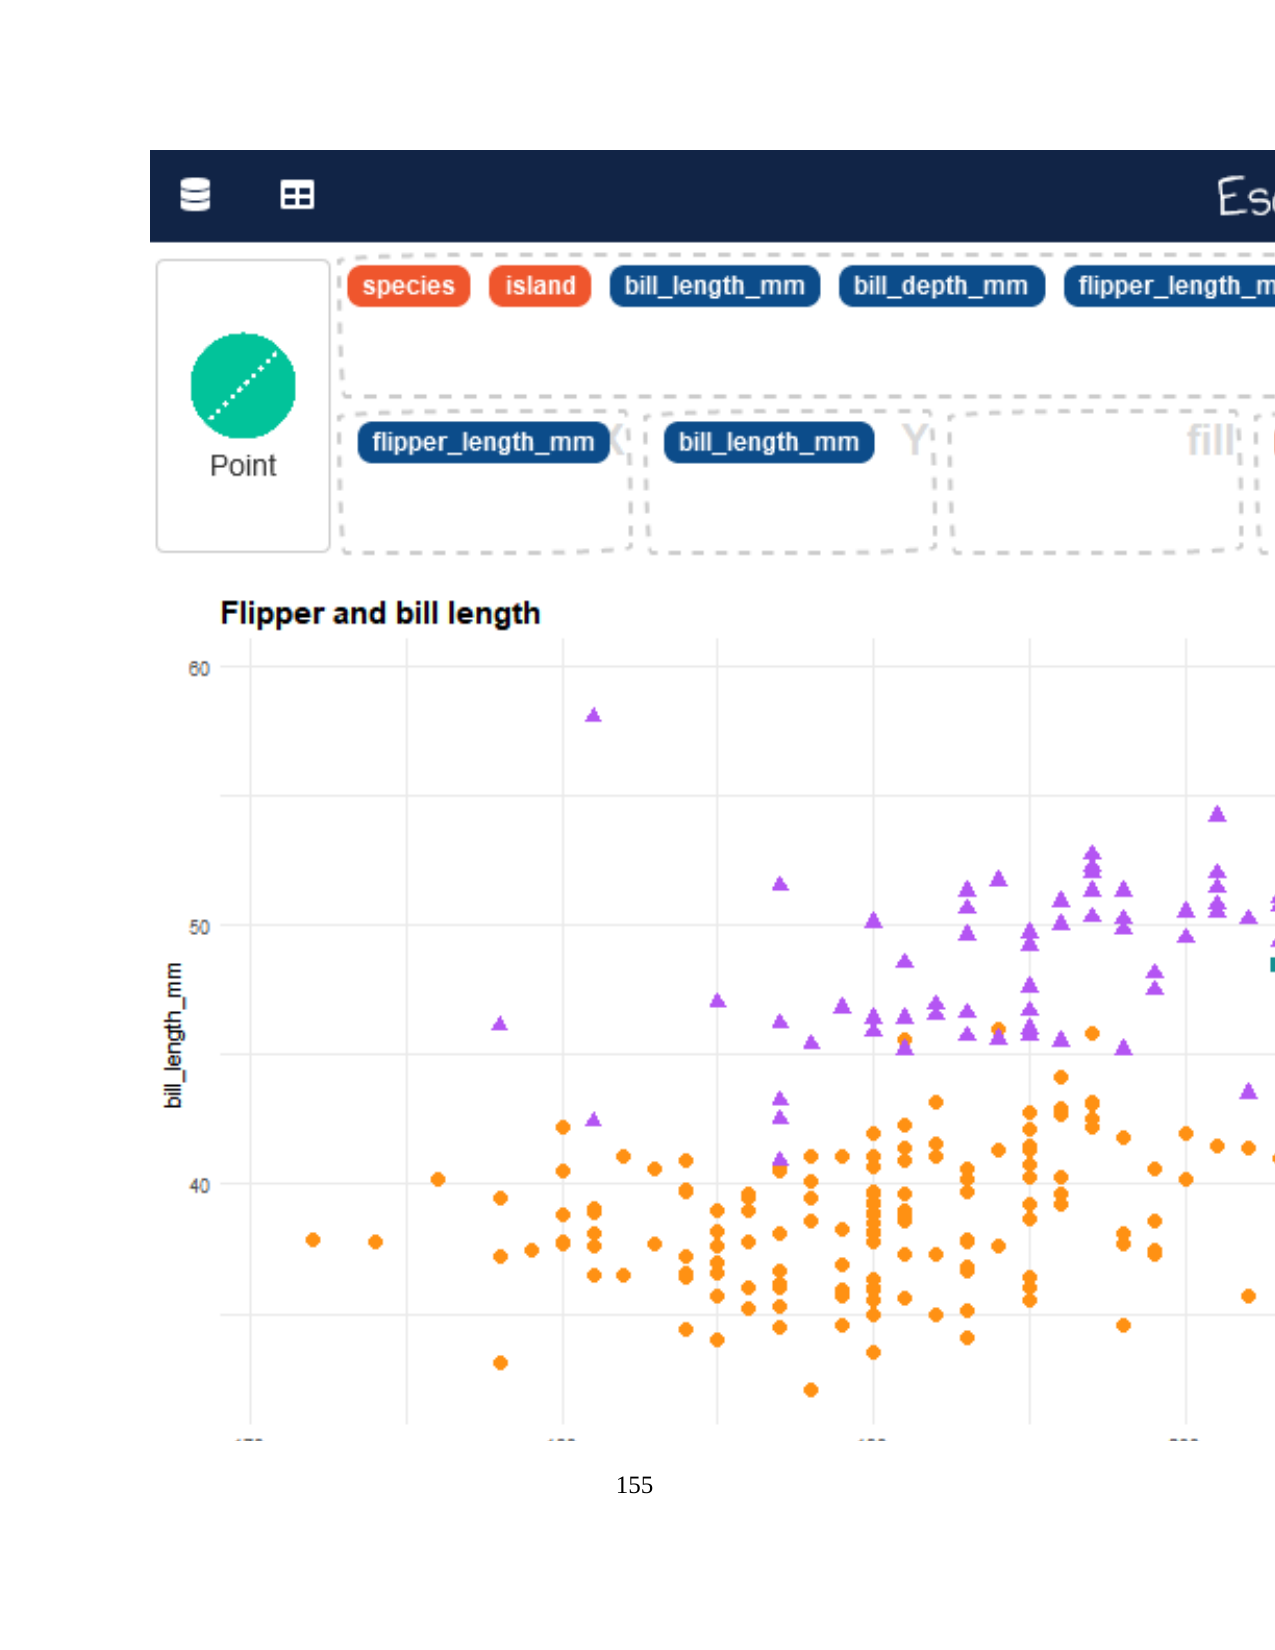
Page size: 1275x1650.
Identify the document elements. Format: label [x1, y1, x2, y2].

picture [150, 150, 1275, 1441]
